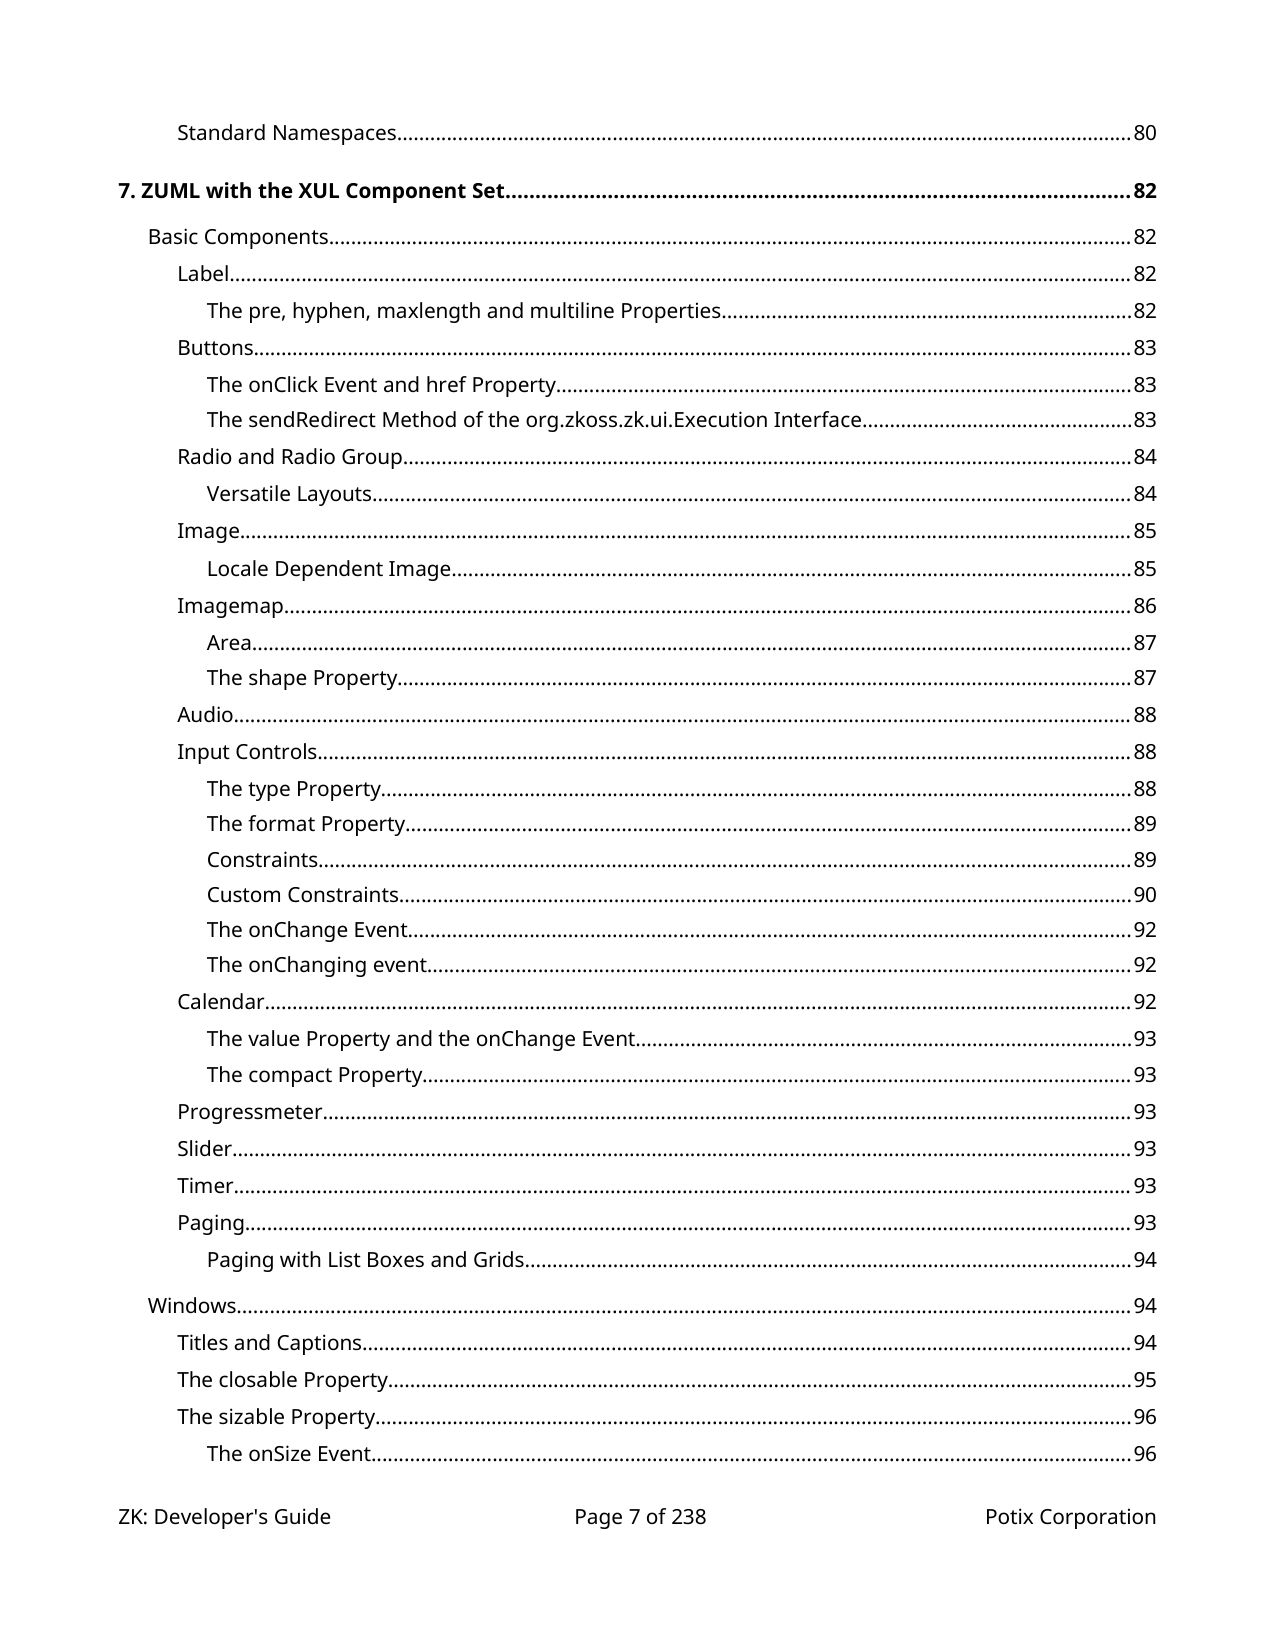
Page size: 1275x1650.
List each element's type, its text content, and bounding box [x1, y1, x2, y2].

text Label 82 [177, 259, 1157, 287]
text The compact Property 93 [207, 1060, 1157, 1088]
text Windows 94 [148, 1291, 1157, 1319]
text Imagemap 86 [177, 591, 1157, 619]
text The sendRedirect Method of the org.zkoss.zk.ui.Execution Interface 83 [207, 405, 1157, 433]
text Basic Components 82 [148, 222, 1157, 250]
text The closable Property 95 [177, 1365, 1157, 1393]
text Titles and Captions 94 [177, 1328, 1157, 1356]
text Timer 93 [177, 1171, 1157, 1199]
text The onChange Event 92 [207, 915, 1157, 943]
text The onClick Event and href Property 83 [207, 370, 1157, 398]
text The onChanging event 92 [207, 950, 1157, 978]
text The shape Property 87 [207, 663, 1157, 691]
text Image 85 [177, 517, 1157, 545]
text Progressmeter 93 [177, 1097, 1157, 1125]
text Slider 93 [177, 1134, 1157, 1162]
text Audio 88 [177, 700, 1157, 728]
text The onSize Event 96 [207, 1439, 1157, 1468]
text Calendar 92 [177, 987, 1157, 1016]
text Constraints 89 [207, 845, 1157, 873]
text Standard Namespaces 80 [177, 118, 1157, 146]
text Versatile Layouts 84 [207, 479, 1157, 508]
text The format Property 89 [207, 809, 1157, 838]
text The sizable Property 96 [177, 1402, 1157, 1431]
text Radio and Radio Group 84 [177, 442, 1157, 471]
text 7. ZUML with the XUL Component Set 82 [118, 176, 1157, 204]
text Buttons 83 [177, 333, 1157, 361]
text Paging 93 [177, 1208, 1157, 1236]
text Input Controls 88 [177, 737, 1157, 765]
text Custom Constraints 90 [207, 880, 1157, 908]
text The type Property 88 [207, 774, 1157, 802]
text Locale Dependent Image 85 [207, 554, 1157, 582]
text Area 87 [207, 628, 1157, 656]
text The value Property and the onChange Event 93 [207, 1024, 1157, 1053]
text Paging with List Boxes and Grids 94 [207, 1245, 1157, 1273]
text The pre, hyphen, maxlength and multiline Properties 82 [207, 296, 1157, 324]
